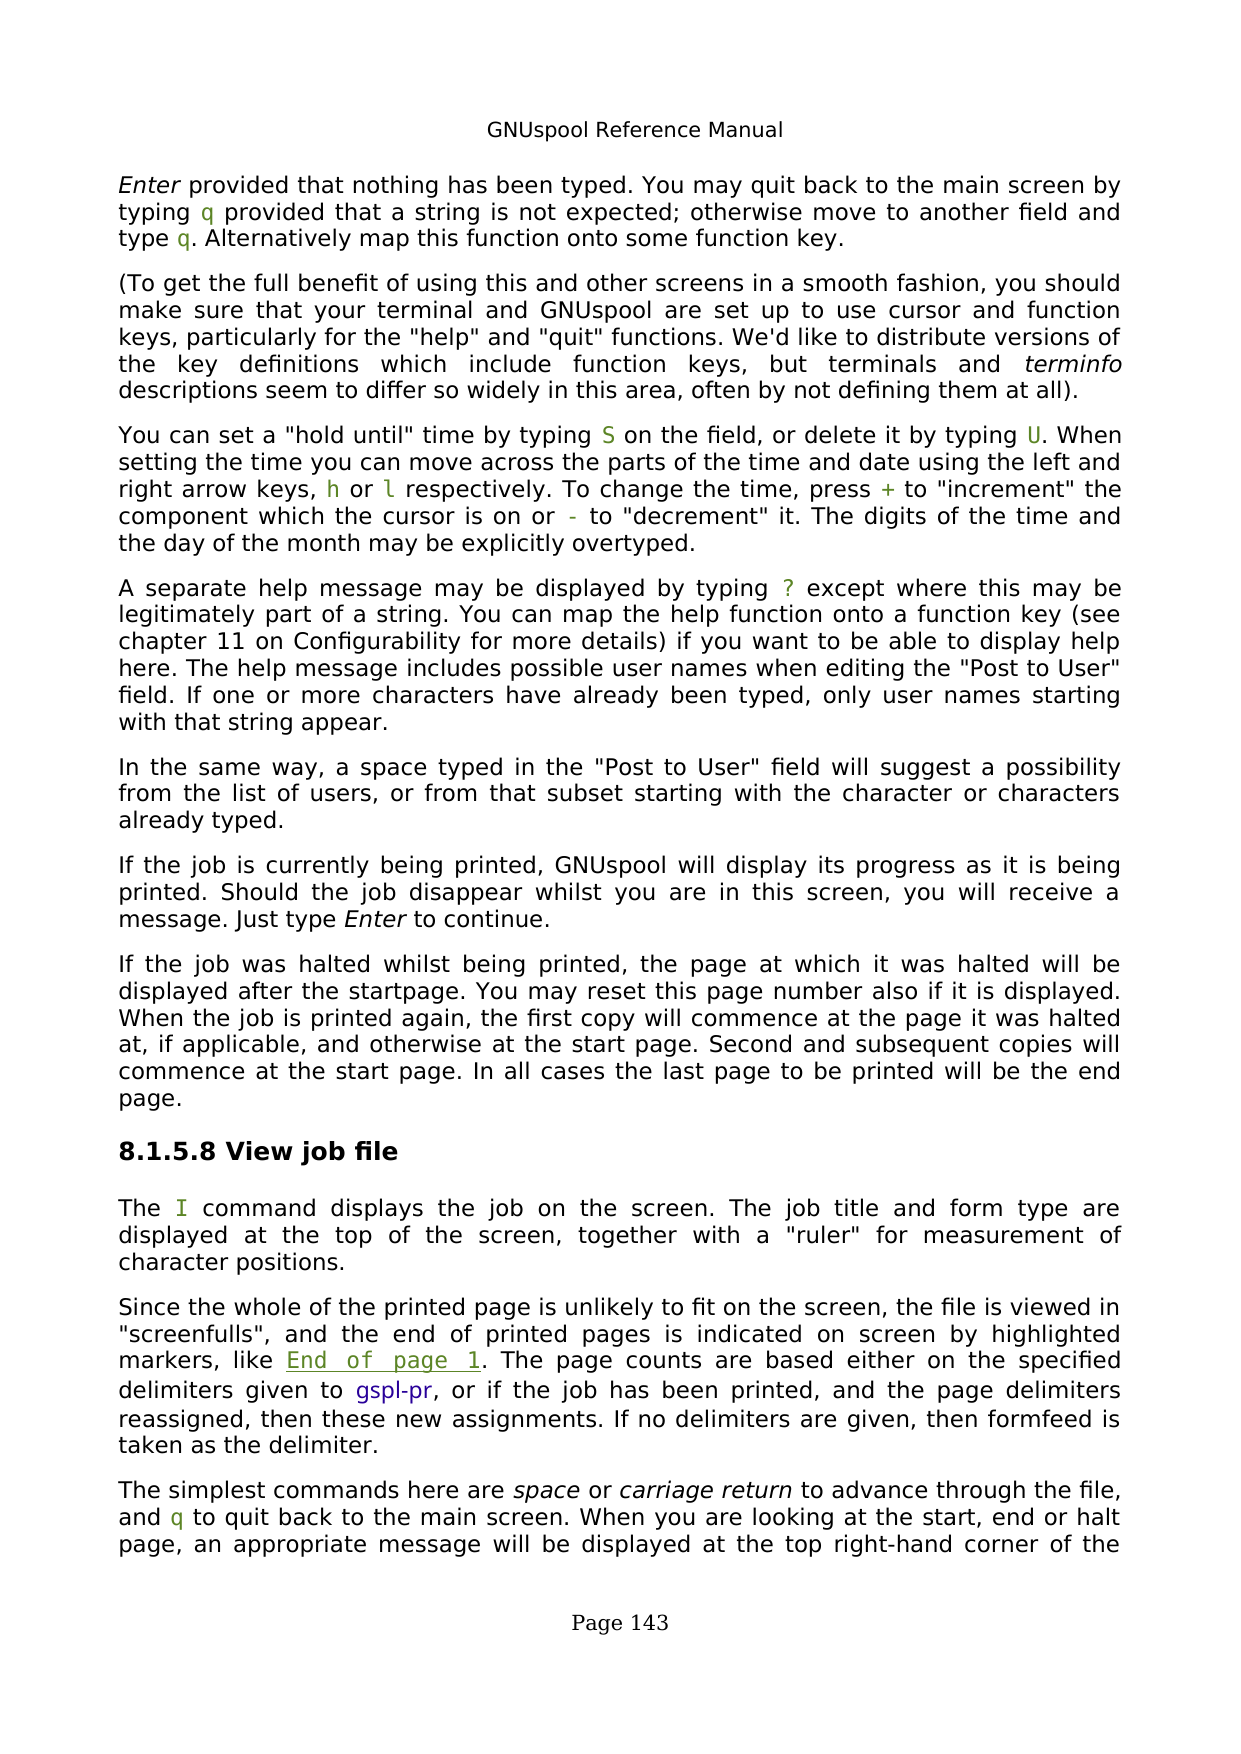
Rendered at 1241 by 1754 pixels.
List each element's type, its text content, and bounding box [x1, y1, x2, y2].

subtitle View job file [118, 1137, 1122, 1166]
text A separate help message may be displayed by typing ? except where this may be legitimately part of a string. You can map the help function onto a function key (see chapter 11 on Configurability for more details) if you want to be able to display help here. The help message includes possible user names when editing the "Post to User" field. If one or more characters have already been typed, only user names starting with that string appear. [118, 575, 1122, 736]
text If the job was halted whilst being printed, the page at which it was halted will be displayed after the startpage. You may reset this page number also if it is displayed. When the job is printed again, the first copy will commence at the page it was halted at, if applicable, and otherwise at the start page. Second and subsequent copies will commence at the start page. In all cases the last page to be printed will be the end page. [118, 951, 1122, 1112]
text If the job is currently being printed, GNUspool will display its progress as it is being printed. Should the job disappear whilst you are in this screen, you will receive a message. Just type Enter to continue. [118, 852, 1122, 933]
text Since the whole of the printed page is unlikely to fit on the screen, the file is viewed in "screenfulls", and the end of printed pages is indicated on screen by highlighted markers, like End of page 1. The page counts are based either on the specified delimiters given to gspl-pr, or if the job has been printed, and the page delimiters reassigned, then these new assignments. If no delimiters are given, then formfeed is taken as the delimiter. [118, 1294, 1122, 1459]
text You can set a "hold until" time by typing S on the field, or delete it by typing U. When setting the time you can move across the parts of the time and date using the left and right arrow keys, h or l respectively. To change the time, press + to "increment" the component which the cursor is on or - to "decrement" it. The digits of the time and the day of the month may be explicitly overtyped. [118, 423, 1122, 557]
text The simplest commands here are space or carriage return to advance through the file, and q to quit back to the main screen. When you are looking at the start, end or halt page, an appropriate message will be displayed at the top right-hand corner of the [118, 1478, 1122, 1558]
text (To get the full benefit of using this and other screens in a smooth fashion, you should make sure that your terminal and GNUspool are set up to use cursor and function keys, particularly for the "help" and "quit" functions. We'd like to distribute versions of the key definitions which include function keys, but terminals and terminfo descriptions seem to differ so widely in this area, often by not defining them at all). [118, 271, 1122, 404]
text Enter provided that nothing has been typed. You may quit back to the main screen by typing q provided that a string is not expected; otherwise move to another field and type q. Alternatively map this function onto some function key. [118, 172, 1122, 252]
text The I command displays the job on the screen. The job title and form type are displayed at the top of the screen, together with a "ruler" for measurement of character positions. [118, 1196, 1122, 1276]
text In the same way, a space typed in the "Post to User" field will suggest a possibility from the list of users, or from that subset starting with the character or characters already typed. [118, 754, 1122, 834]
